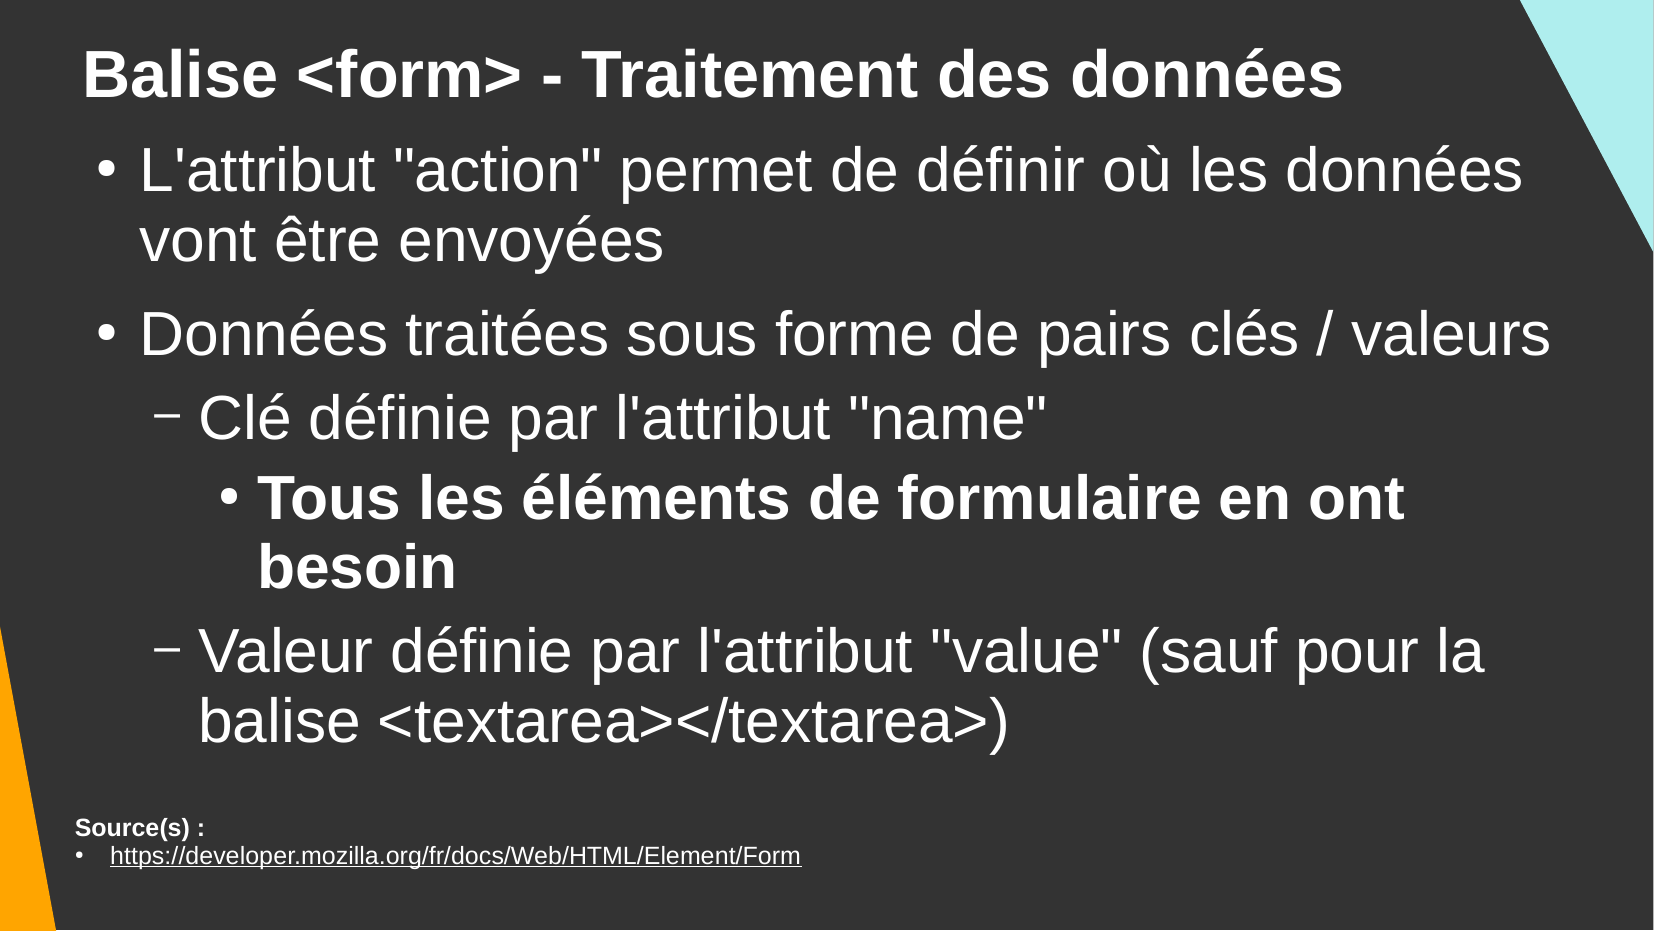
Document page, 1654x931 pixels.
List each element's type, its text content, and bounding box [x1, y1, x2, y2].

text_box [1519, 0, 1654, 254]
list L'attribut "action" permet de définir où les données vont être envoyées Données traitées sous forme de pairs clés / valeurs Clé définie par l'attribut "name" Tous les éléments de formulaire en ont besoin Valeur définie par l'attribut "value" (sauf pour la balise <textarea></textarea>) [80, 135, 1605, 756]
text_box Source(s) : https://developer.mozilla.org/fr/docs/Web/HTML/Element/Form [60, 806, 1546, 877]
text_box [0, 626, 57, 931]
title Balise <form> - Traitement des données [82, 37, 1571, 114]
